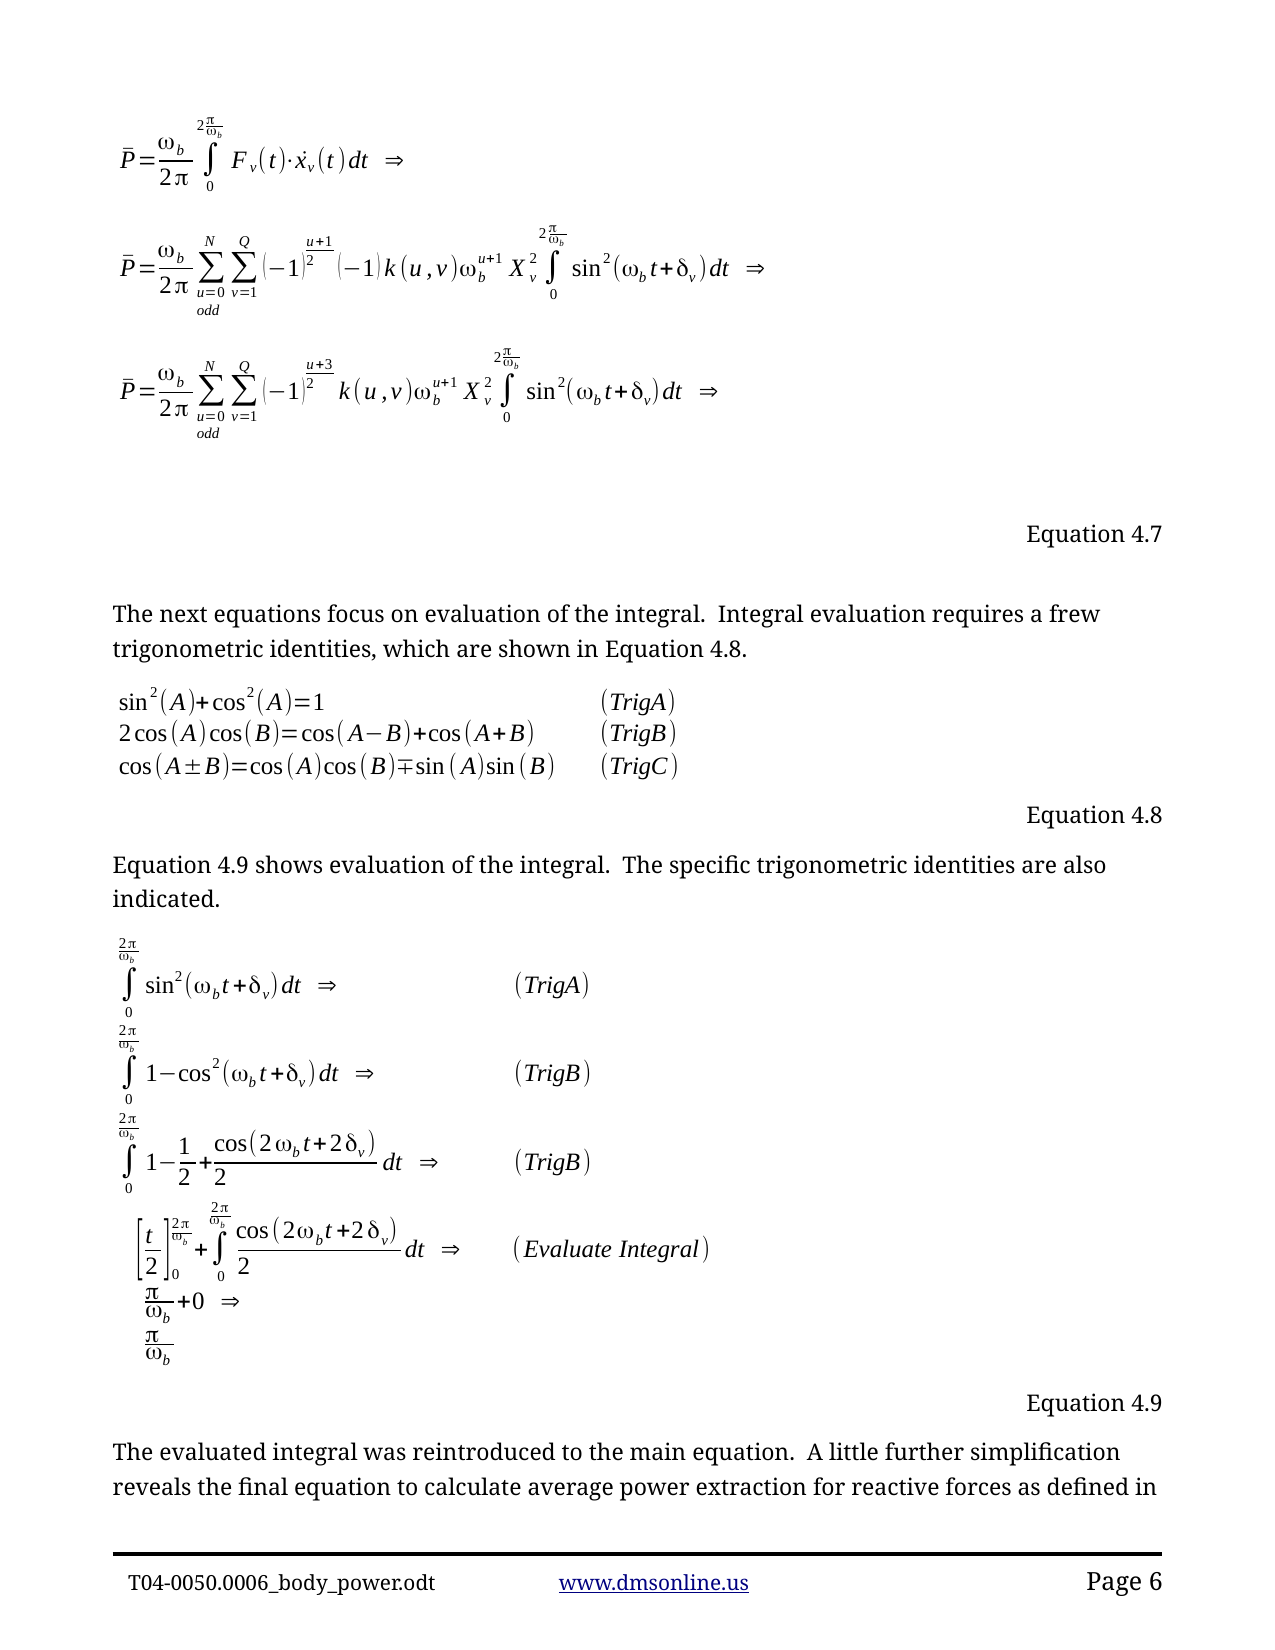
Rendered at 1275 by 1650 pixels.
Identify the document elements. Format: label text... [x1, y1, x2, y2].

text The next equations focus on evaluation of the integral. Integral evaluation requires a frew trigonometric identities, which are shown in Equation 4.8. [112, 598, 1162, 664]
text Equation 4.9 shows evaluation of the integral. The specific trigonometric identities are also indicated. [112, 849, 1162, 914]
text Equation 4.8 [112, 799, 1162, 831]
text The evaluated integral was reintroduced to the main equation. A little further simplification reveals the final equation to calculate average power extraction for reactive forces as defined in [112, 1436, 1162, 1502]
text Equation 4.9 [112, 1387, 1162, 1418]
text Equation 4.7 [112, 518, 1162, 549]
